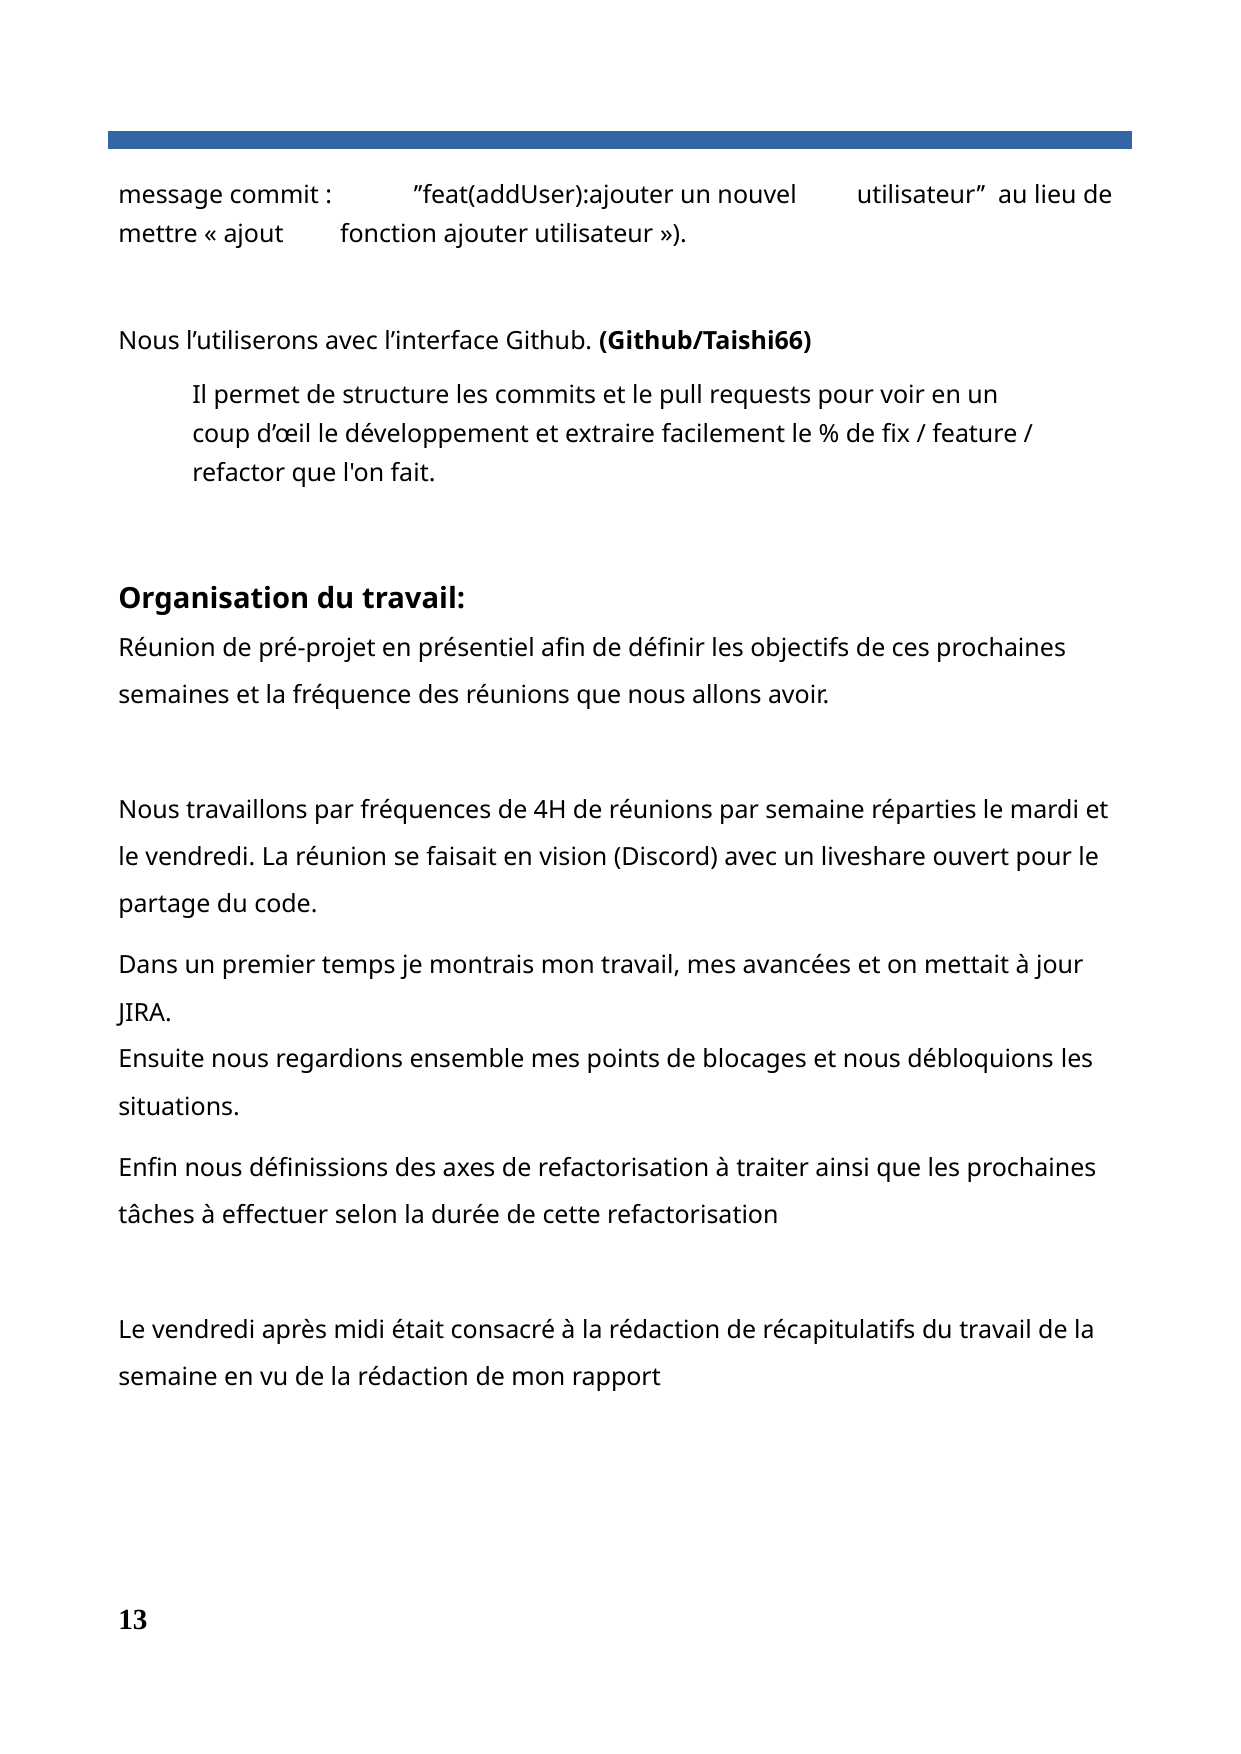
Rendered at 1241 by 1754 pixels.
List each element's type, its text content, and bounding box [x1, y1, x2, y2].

text Il permet de structure les commits et le pull requests pour voir en un coup d’œil le développement et extraire facilement le % de fix / feature / refactor que l'on fait. [118, 377, 1122, 489]
subtitle Organisation du travail: [118, 577, 1122, 617]
text Nous l’utiliserons avec l’interface Github. (Github/Taishi66) [118, 323, 1122, 357]
text Nous travaillons par fréquences de 4H de réunions par semaine réparties le mardi et le vendredi. La réunion se faisait en vision (Discord) avec un liveshare ouvert pour le partage du code. [118, 792, 1122, 920]
text Dans un premier temps je montrais mon travail, mes avancées et on mettait à jour JIRA. Ensuite nous regardions ensemble mes points de blocages et nous débloquions les situations. [118, 947, 1122, 1122]
text Réunion de pré-projet en présentiel afin de définir les objectifs de ces prochaines semaines et la fréquence des réunions que nous allons avoir. [118, 629, 1122, 710]
text Le vendredi après midi était consacré à la rédaction de récapitulatifs du travail de la semaine en vu de la rédaction de mon rapport [118, 1312, 1122, 1393]
text Enfin nous définissions des axes de refactorisation à traiter ainsi que les prochaines tâches à effectuer selon la durée de cette refactorisation [118, 1150, 1122, 1231]
text message commit : ’’feat(addUser):ajouter un nouvel utilisateur’’ au lieu de mettre « ajout fonction ajouter utilisateur »). [118, 176, 1122, 249]
